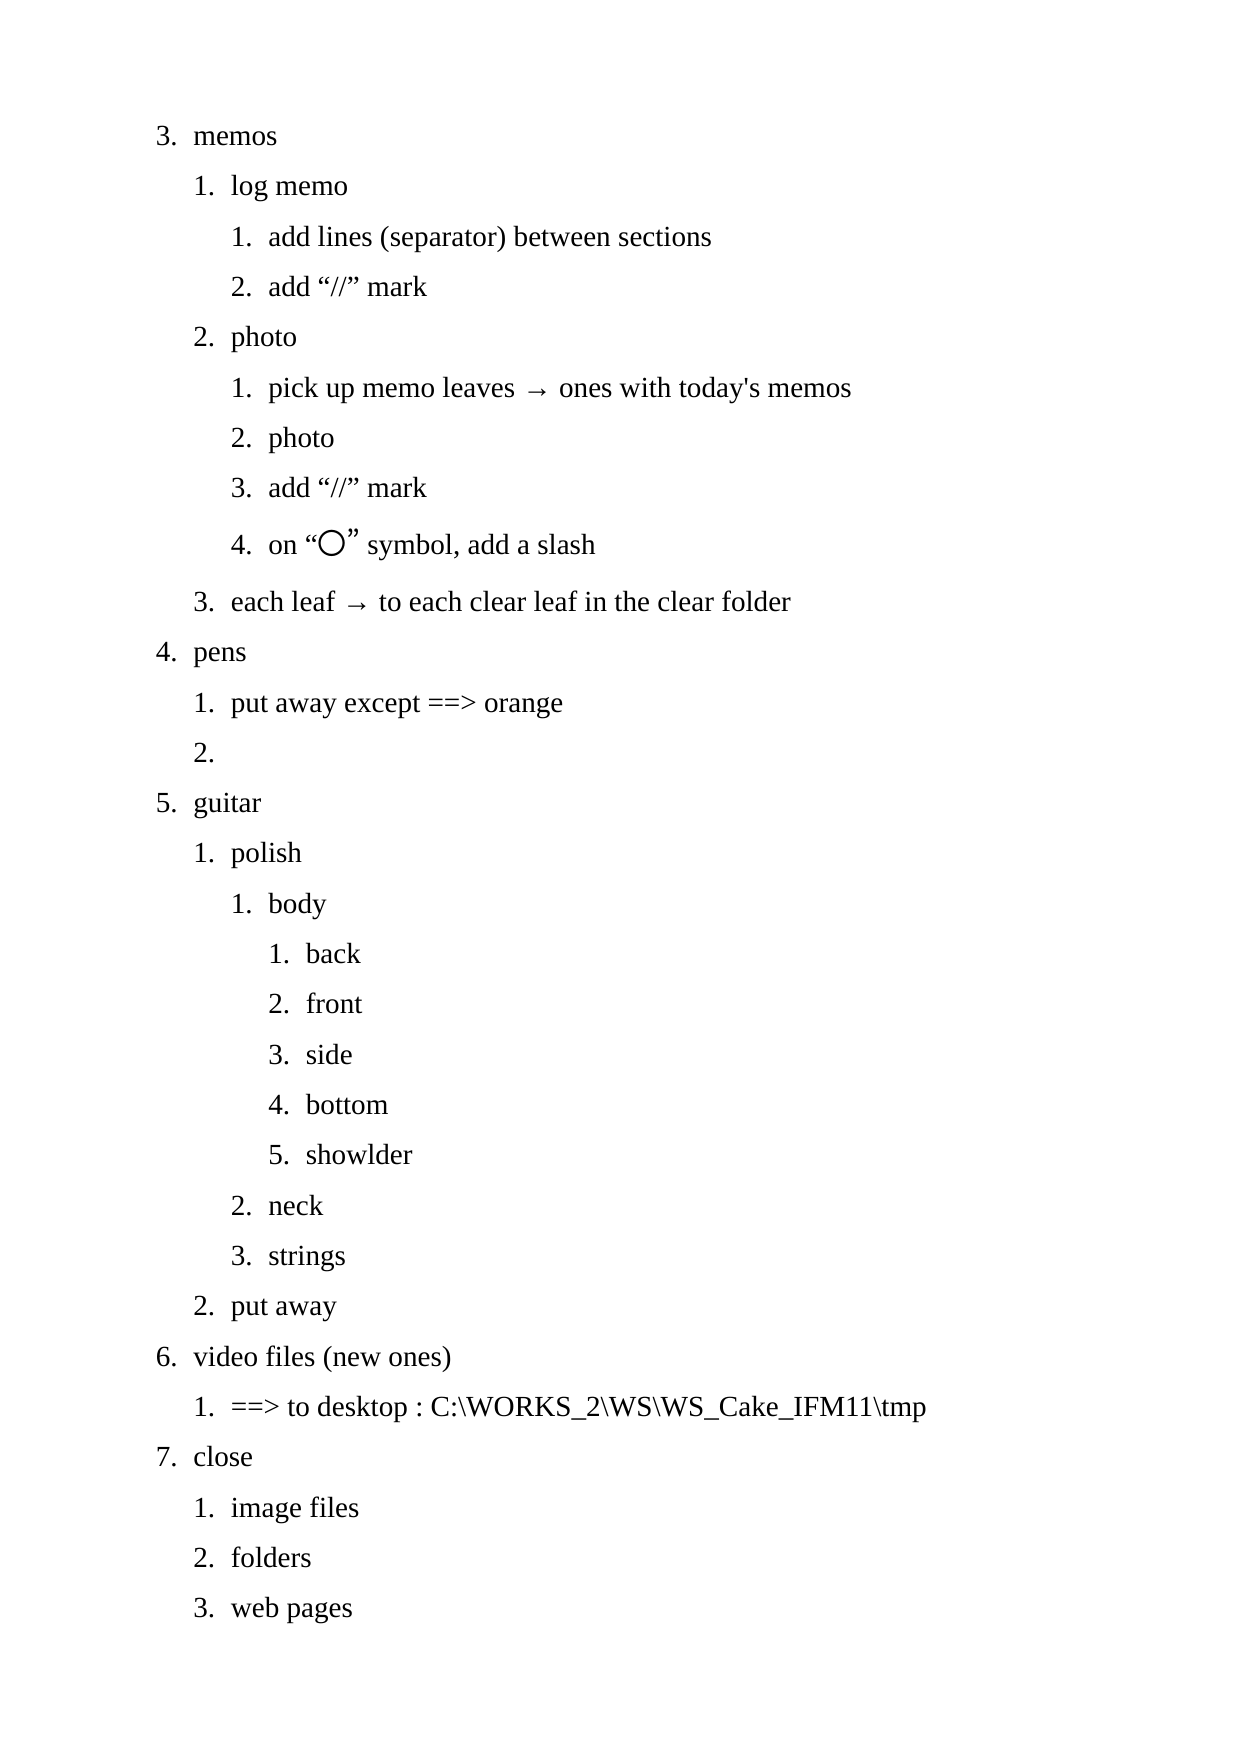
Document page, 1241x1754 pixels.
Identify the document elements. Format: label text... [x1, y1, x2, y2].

list back [268, 936, 1122, 970]
list neck [231, 1188, 1122, 1221]
list photo [193, 319, 1122, 353]
list strings [231, 1238, 1122, 1272]
list side [268, 1037, 1122, 1070]
list each leaf → to each clear leaf in the clear folder [193, 584, 1122, 618]
list front [268, 987, 1122, 1020]
list add “//” mark [231, 470, 1122, 504]
list guitar [156, 785, 1122, 819]
list put away except ==> orange [193, 685, 1122, 718]
list ==> to desktop : C:\WORKS_2\WS\WS_Cake_IFM11\tmp [193, 1389, 1122, 1423]
list memos [156, 118, 1122, 152]
list pick up memo leaves → ones with today's memos [231, 370, 1122, 403]
list photo [231, 420, 1122, 453]
list add “//” mark [231, 269, 1122, 303]
list body [231, 886, 1122, 919]
list showlder [268, 1137, 1122, 1171]
list close [156, 1439, 1122, 1473]
list log memo [193, 168, 1122, 202]
list folders [193, 1540, 1122, 1573]
list on “〇” symbol, add a slash [231, 521, 1122, 563]
list bottom [268, 1087, 1122, 1121]
list add lines (separator) between sections [231, 219, 1122, 252]
list web pages [193, 1590, 1122, 1624]
list image files [193, 1490, 1122, 1523]
list video files (new ones) [156, 1339, 1122, 1372]
list polish [193, 836, 1122, 869]
list pens [156, 634, 1122, 668]
list put away [193, 1288, 1122, 1322]
